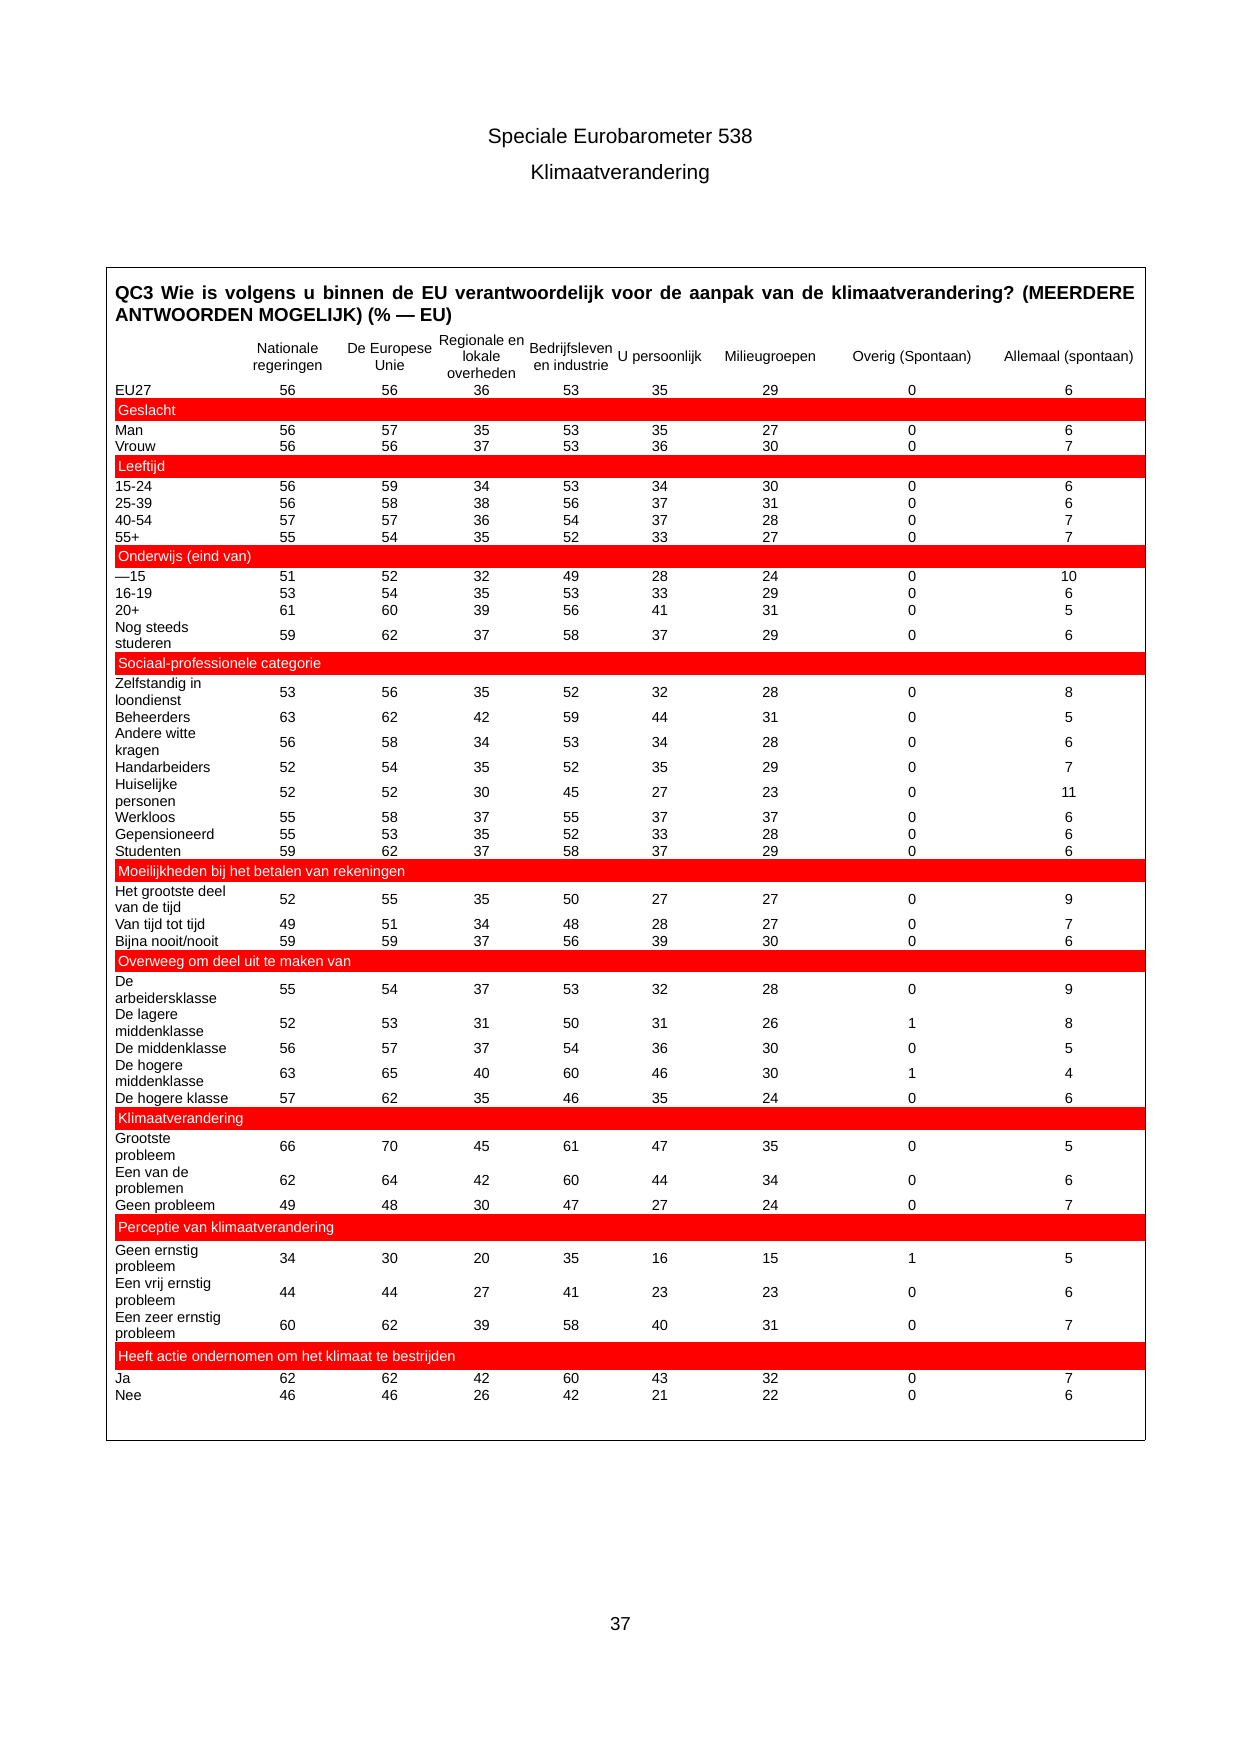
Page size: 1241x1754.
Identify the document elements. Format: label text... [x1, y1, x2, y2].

table_cell Onderwijs (eind van) [115, 545, 1145, 568]
table_cell 31 [706, 1309, 834, 1342]
table_cell 0 [834, 759, 990, 776]
table_cell Andere witte kragen [115, 725, 230, 759]
table_cell 41 [613, 602, 706, 618]
table_cell 37 [434, 933, 529, 949]
table_cell Huiselijke personen [115, 776, 230, 809]
table_cell 45 [529, 776, 613, 809]
table_header Milieugroepen [706, 331, 834, 382]
table_cell 6 [990, 382, 1145, 398]
table_cell 28 [706, 973, 834, 1006]
table_cell 52 [230, 759, 345, 776]
table_cell 55 [230, 809, 345, 826]
table_cell 56 [345, 675, 434, 708]
table_cell 56 [230, 478, 345, 495]
table_header Overig (Spontaan) [834, 331, 990, 382]
table_cell 11 [990, 776, 1145, 809]
table_cell 35 [434, 585, 529, 602]
table_cell 53 [529, 585, 613, 602]
table_cell 59 [230, 618, 345, 652]
table_cell 33 [613, 826, 706, 843]
table_cell [706, 1342, 834, 1370]
table_cell De arbeidersklasse [115, 973, 230, 1006]
table_cell 62 [345, 1370, 434, 1387]
table_cell 53 [230, 585, 345, 602]
table_cell 0 [834, 1090, 990, 1107]
text QC3 Wie is volgens u binnen de EU verantwoordelijk voor de aanpak van de klimaatverandering? (MEERDERE ANTWOORDEN MOGELIJK) (% — EU) [115, 282, 1136, 325]
table_cell 1 [834, 1006, 990, 1039]
table_cell 58 [345, 725, 434, 759]
table_cell 53 [345, 826, 434, 843]
table_cell 7 [990, 1197, 1145, 1213]
table_cell 34 [613, 478, 706, 495]
table_cell 21 [613, 1387, 706, 1403]
table_cell 32 [613, 675, 706, 708]
table_cell 55 [230, 973, 345, 1006]
table_cell Werkloos [115, 809, 230, 826]
table_cell 9 [990, 883, 1145, 916]
table_cell 6 [990, 826, 1145, 843]
table_cell [613, 1342, 706, 1370]
table_cell 27 [434, 1275, 529, 1308]
table_cell 56 [345, 382, 434, 398]
table_cell 24 [706, 1197, 834, 1213]
table_cell 27 [706, 421, 834, 438]
table_cell Sociaal-professionele categorie [115, 652, 1145, 675]
table_cell 7 [990, 1370, 1145, 1387]
table_cell 24 [706, 568, 834, 585]
table_cell 6 [990, 1387, 1145, 1403]
table_cell Een vrij ernstig probleem [115, 1275, 230, 1308]
table_cell 56 [230, 421, 345, 438]
table_cell 7 [990, 759, 1145, 776]
table_cell 31 [434, 1006, 529, 1039]
table_cell Handarbeiders [115, 759, 230, 776]
table_cell 62 [345, 618, 434, 652]
table_cell 0 [834, 933, 990, 949]
table_cell 29 [706, 382, 834, 398]
table_cell 7 [990, 528, 1145, 545]
table_cell 6 [990, 495, 1145, 511]
table_cell 39 [434, 602, 529, 618]
table_cell 5 [990, 1040, 1145, 1056]
table_cell 38 [434, 495, 529, 511]
table_cell 22 [706, 1387, 834, 1403]
table_cell 52 [529, 826, 613, 843]
table_cell 66 [230, 1130, 345, 1163]
table_cell 23 [706, 776, 834, 809]
table_cell 57 [345, 511, 434, 528]
table_cell 47 [529, 1197, 613, 1213]
table_cell 0 [834, 776, 990, 809]
table_cell 56 [230, 382, 345, 398]
table_cell 36 [434, 382, 529, 398]
table_cell 37 [434, 809, 529, 826]
table_cell 30 [706, 438, 834, 455]
table_cell 7 [990, 1309, 1145, 1342]
table_cell 0 [834, 585, 990, 602]
table_cell 63 [230, 1056, 345, 1090]
table_cell 56 [230, 725, 345, 759]
table_cell 48 [529, 916, 613, 933]
table_cell [990, 1214, 1145, 1241]
table_cell 47 [613, 1130, 706, 1163]
table_cell 0 [834, 843, 990, 859]
table_cell 0 [834, 709, 990, 725]
table_cell 9 [990, 973, 1145, 1006]
table_cell 37 [706, 809, 834, 826]
table_cell 23 [613, 1275, 706, 1308]
table_cell 15-24 [115, 478, 230, 495]
table_cell 0 [834, 1309, 990, 1342]
table_cell Beheerders [115, 709, 230, 725]
table_cell Bijna nooit/nooit [115, 933, 230, 949]
table_cell 6 [990, 725, 1145, 759]
table_header U persoonlijk [613, 331, 706, 382]
table_cell 35 [434, 421, 529, 438]
table_cell Geslacht [115, 398, 1145, 421]
table_cell 62 [345, 1090, 434, 1107]
table_cell 45 [434, 1130, 529, 1163]
table_cell 0 [834, 438, 990, 455]
table_cell 6 [990, 843, 1145, 859]
table_cell 42 [434, 1370, 529, 1387]
table_cell 29 [706, 618, 834, 652]
table_cell 7 [990, 916, 1145, 933]
table_cell 37 [613, 511, 706, 528]
table_header Bedrijfsleven en industrie [529, 331, 613, 382]
table_cell Vrouw [115, 438, 230, 455]
table_cell 59 [230, 843, 345, 859]
table_cell 54 [529, 1040, 613, 1056]
table_cell 55+ [115, 528, 230, 545]
table_cell 37 [434, 973, 529, 1006]
table_cell 0 [834, 421, 990, 438]
table_cell 30 [434, 1197, 529, 1213]
table_cell 53 [529, 421, 613, 438]
table_cell 52 [529, 759, 613, 776]
table_cell 57 [230, 511, 345, 528]
table_cell 5 [990, 709, 1145, 725]
table_cell 57 [345, 421, 434, 438]
table_cell 28 [706, 675, 834, 708]
table_cell 6 [990, 809, 1145, 826]
table_cell 27 [706, 528, 834, 545]
table_cell 60 [230, 1309, 345, 1342]
table_cell 23 [706, 1275, 834, 1308]
table_cell 0 [834, 382, 990, 398]
table_cell 5 [990, 1130, 1145, 1163]
table_cell 0 [834, 511, 990, 528]
table_cell Grootste probleem [115, 1130, 230, 1163]
table_cell 60 [529, 1370, 613, 1387]
table_cell 54 [345, 585, 434, 602]
table_header [115, 331, 230, 382]
table_cell 0 [834, 528, 990, 545]
table_cell Het grootste deel van de tijd [115, 883, 230, 916]
table_cell 30 [706, 933, 834, 949]
table_cell 6 [990, 933, 1145, 949]
table_cell 30 [434, 776, 529, 809]
table_cell 4 [990, 1056, 1145, 1090]
table_cell 31 [706, 495, 834, 511]
table_cell 56 [230, 1040, 345, 1056]
table_cell 60 [529, 1163, 613, 1197]
table_cell 29 [706, 843, 834, 859]
table_cell 64 [345, 1163, 434, 1197]
table_cell 6 [990, 585, 1145, 602]
table_cell 33 [613, 528, 706, 545]
table_cell 56 [529, 933, 613, 949]
table_cell Zelfstandig in loondienst [115, 675, 230, 708]
table_cell Geen probleem [115, 1197, 230, 1213]
table_cell 6 [990, 1163, 1145, 1197]
table_cell 35 [434, 883, 529, 916]
table_cell 61 [529, 1130, 613, 1163]
table_cell Nog steeds studeren [115, 618, 230, 652]
table_cell 43 [613, 1370, 706, 1387]
table_cell 55 [230, 826, 345, 843]
table_cell 0 [834, 1130, 990, 1163]
table_cell 28 [613, 916, 706, 933]
table_cell 58 [529, 618, 613, 652]
table_cell 32 [706, 1370, 834, 1387]
table_cell 42 [434, 1163, 529, 1197]
table_cell 34 [613, 725, 706, 759]
table_cell 34 [706, 1163, 834, 1197]
table_cell 31 [706, 709, 834, 725]
table_cell 34 [434, 725, 529, 759]
table_cell 62 [345, 1309, 434, 1342]
table_cell 56 [529, 602, 613, 618]
table_cell 42 [529, 1387, 613, 1403]
table_cell Klimaatverandering [115, 1107, 1145, 1130]
table_cell 40 [613, 1309, 706, 1342]
table_cell 35 [434, 528, 529, 545]
table_cell 52 [230, 1006, 345, 1039]
table_cell 7 [990, 438, 1145, 455]
table_cell 25-39 [115, 495, 230, 511]
table_cell Heeft actie ondernomen om het klimaat te bestrijden [115, 1342, 613, 1370]
table_cell 54 [345, 759, 434, 776]
table_cell 37 [434, 618, 529, 652]
table_cell 7 [990, 511, 1145, 528]
table_cell 40-54 [115, 511, 230, 528]
table_cell 51 [345, 916, 434, 933]
table_cell 46 [529, 1090, 613, 1107]
table_cell 37 [613, 618, 706, 652]
table_cell 65 [345, 1056, 434, 1090]
table_cell EU27 [115, 382, 230, 398]
table_cell 15 [706, 1241, 834, 1275]
table_cell 35 [434, 759, 529, 776]
table_cell 16 [613, 1241, 706, 1275]
table_cell 42 [434, 709, 529, 725]
table_cell 0 [834, 725, 990, 759]
table_cell 0 [834, 675, 990, 708]
table_cell 0 [834, 618, 990, 652]
table_cell 62 [230, 1370, 345, 1387]
table_cell 49 [230, 1197, 345, 1213]
table_cell Leeftijd [115, 455, 1145, 478]
table_cell 35 [434, 826, 529, 843]
table_cell 54 [529, 511, 613, 528]
table_cell 59 [345, 478, 434, 495]
table_cell 50 [529, 883, 613, 916]
table_cell [613, 1214, 706, 1241]
table_cell 41 [529, 1275, 613, 1308]
table_cell Geen ernstig probleem [115, 1241, 230, 1275]
table_cell De lagere middenklasse [115, 1006, 230, 1039]
table_cell 44 [613, 709, 706, 725]
table_header De Europese Unie [345, 331, 434, 382]
table_cell 5 [990, 602, 1145, 618]
table_cell 30 [706, 478, 834, 495]
table_cell 0 [834, 1275, 990, 1308]
table_cell —15 [115, 568, 230, 585]
table_cell 1 [834, 1241, 990, 1275]
table_cell 57 [230, 1090, 345, 1107]
table_cell 5 [990, 1241, 1145, 1275]
table_cell 6 [990, 421, 1145, 438]
table_cell 35 [613, 1090, 706, 1107]
table_cell 8 [990, 675, 1145, 708]
table_cell 34 [230, 1241, 345, 1275]
table_cell 35 [434, 1090, 529, 1107]
table_cell 8 [990, 1006, 1145, 1039]
table_cell 0 [834, 1387, 990, 1403]
table_cell 10 [990, 568, 1145, 585]
table_cell 58 [345, 809, 434, 826]
table_cell 35 [613, 759, 706, 776]
table_cell 28 [613, 568, 706, 585]
table_cell 53 [529, 973, 613, 1006]
table_cell 53 [529, 725, 613, 759]
table_header Allemaal (spontaan) [990, 331, 1145, 382]
table_cell Een zeer ernstig probleem [115, 1309, 230, 1342]
table_cell 37 [613, 495, 706, 511]
table_cell 52 [230, 776, 345, 809]
table_cell 1 [834, 1056, 990, 1090]
table_cell 27 [613, 1197, 706, 1213]
table_cell 52 [230, 883, 345, 916]
table_cell 26 [706, 1006, 834, 1039]
table_cell 0 [834, 495, 990, 511]
table_cell [990, 1342, 1145, 1370]
table_cell 36 [613, 438, 706, 455]
table_cell 30 [345, 1241, 434, 1275]
table_cell Overweeg om deel uit te maken van [115, 950, 1145, 972]
table_cell 16-19 [115, 585, 230, 602]
table_cell 49 [529, 568, 613, 585]
table_cell 36 [613, 1040, 706, 1056]
table_cell 61 [230, 602, 345, 618]
table_cell 0 [834, 883, 990, 916]
table_cell 31 [613, 1006, 706, 1039]
table_cell 27 [706, 916, 834, 933]
table_cell 54 [345, 528, 434, 545]
table_cell 0 [834, 916, 990, 933]
table_cell 37 [613, 809, 706, 826]
table_cell 36 [434, 511, 529, 528]
table_cell 59 [529, 709, 613, 725]
table_cell 56 [230, 495, 345, 511]
table_cell [706, 1214, 834, 1241]
table_cell 62 [345, 709, 434, 725]
table_cell 70 [345, 1130, 434, 1163]
table_cell 30 [706, 1040, 834, 1056]
table_cell 0 [834, 1040, 990, 1056]
table_cell 50 [529, 1006, 613, 1039]
table_cell 28 [706, 826, 834, 843]
table_header Nationale regeringen [230, 331, 345, 382]
table_cell 35 [613, 382, 706, 398]
table_cell Man [115, 421, 230, 438]
table_cell 56 [230, 438, 345, 455]
table_cell 26 [434, 1387, 529, 1403]
table_cell Studenten [115, 843, 230, 859]
table_cell 56 [345, 438, 434, 455]
table_cell 33 [613, 585, 706, 602]
table_cell [834, 1342, 990, 1370]
table_cell 49 [230, 916, 345, 933]
table_cell 40 [434, 1056, 529, 1090]
table_cell 51 [230, 568, 345, 585]
table_cell 46 [230, 1387, 345, 1403]
table_cell 29 [706, 759, 834, 776]
table_cell 46 [613, 1056, 706, 1090]
table_cell 6 [990, 618, 1145, 652]
table_cell 0 [834, 973, 990, 1006]
table_cell 0 [834, 1370, 990, 1387]
table_cell [834, 1214, 990, 1241]
table_cell 37 [434, 438, 529, 455]
table_header Regionale en lokale overheden [434, 331, 529, 382]
table_cell 0 [834, 568, 990, 585]
table_cell 34 [434, 478, 529, 495]
table_cell 54 [345, 973, 434, 1006]
table_cell 39 [613, 933, 706, 949]
table_cell 37 [434, 1040, 529, 1056]
table_cell 62 [230, 1163, 345, 1197]
table_cell Van tijd tot tijd [115, 916, 230, 933]
table_cell 28 [706, 725, 834, 759]
table_cell 0 [834, 478, 990, 495]
table_cell Moeilijkheden bij het betalen van rekeningen [115, 859, 1145, 882]
table_cell 59 [230, 933, 345, 949]
table_cell 31 [706, 602, 834, 618]
table_cell 63 [230, 709, 345, 725]
table_cell 52 [345, 776, 434, 809]
table_cell 52 [345, 568, 434, 585]
table_cell 0 [834, 1163, 990, 1197]
table_cell 35 [613, 421, 706, 438]
table_cell 0 [834, 602, 990, 618]
table_cell 56 [529, 495, 613, 511]
table_cell 27 [706, 883, 834, 916]
table_cell 0 [834, 826, 990, 843]
table_cell De hogere klasse [115, 1090, 230, 1107]
table_cell 37 [434, 843, 529, 859]
table_cell 55 [230, 528, 345, 545]
table_cell De middenklasse [115, 1040, 230, 1056]
table_cell 35 [529, 1241, 613, 1275]
table_cell 37 [613, 843, 706, 859]
table_cell 32 [613, 973, 706, 1006]
table_cell 48 [345, 1197, 434, 1213]
table_cell 60 [345, 602, 434, 618]
table_cell 6 [990, 1275, 1145, 1308]
table_cell 55 [529, 809, 613, 826]
table_cell 6 [990, 478, 1145, 495]
table_cell 44 [230, 1275, 345, 1308]
table_cell 58 [345, 495, 434, 511]
table_cell De hogere middenklasse [115, 1056, 230, 1090]
table_cell 58 [529, 1309, 613, 1342]
table_cell 0 [834, 1197, 990, 1213]
table_cell 58 [529, 843, 613, 859]
table_cell 52 [529, 675, 613, 708]
table_cell 35 [434, 675, 529, 708]
table_cell 0 [834, 809, 990, 826]
table_cell 55 [345, 883, 434, 916]
table_cell 30 [706, 1056, 834, 1090]
table_cell 62 [345, 843, 434, 859]
table_cell 20 [434, 1241, 529, 1275]
table_cell 44 [613, 1163, 706, 1197]
table_cell 44 [345, 1275, 434, 1308]
table_cell 27 [613, 776, 706, 809]
table_cell 27 [613, 883, 706, 916]
table_cell Perceptie van klimaatverandering [115, 1214, 613, 1241]
table_cell 57 [345, 1040, 434, 1056]
table_cell 53 [529, 438, 613, 455]
table_cell 34 [434, 916, 529, 933]
table_cell 53 [529, 382, 613, 398]
table_cell Gepensioneerd [115, 826, 230, 843]
table_cell 52 [529, 528, 613, 545]
table_cell 39 [434, 1309, 529, 1342]
table_cell 53 [345, 1006, 434, 1039]
table_cell 53 [230, 675, 345, 708]
table_cell 6 [990, 1090, 1145, 1107]
table_cell Ja [115, 1370, 230, 1387]
table_cell 59 [345, 933, 434, 949]
table_cell 46 [345, 1387, 434, 1403]
table_cell 35 [706, 1130, 834, 1163]
table_cell 32 [434, 568, 529, 585]
table_cell 29 [706, 585, 834, 602]
table_cell 60 [529, 1056, 613, 1090]
table_cell 24 [706, 1090, 834, 1107]
table_cell 28 [706, 511, 834, 528]
table_cell Nee [115, 1387, 230, 1403]
table_cell 53 [529, 478, 613, 495]
table_cell Een van de problemen [115, 1163, 230, 1197]
table_cell 20+ [115, 602, 230, 618]
